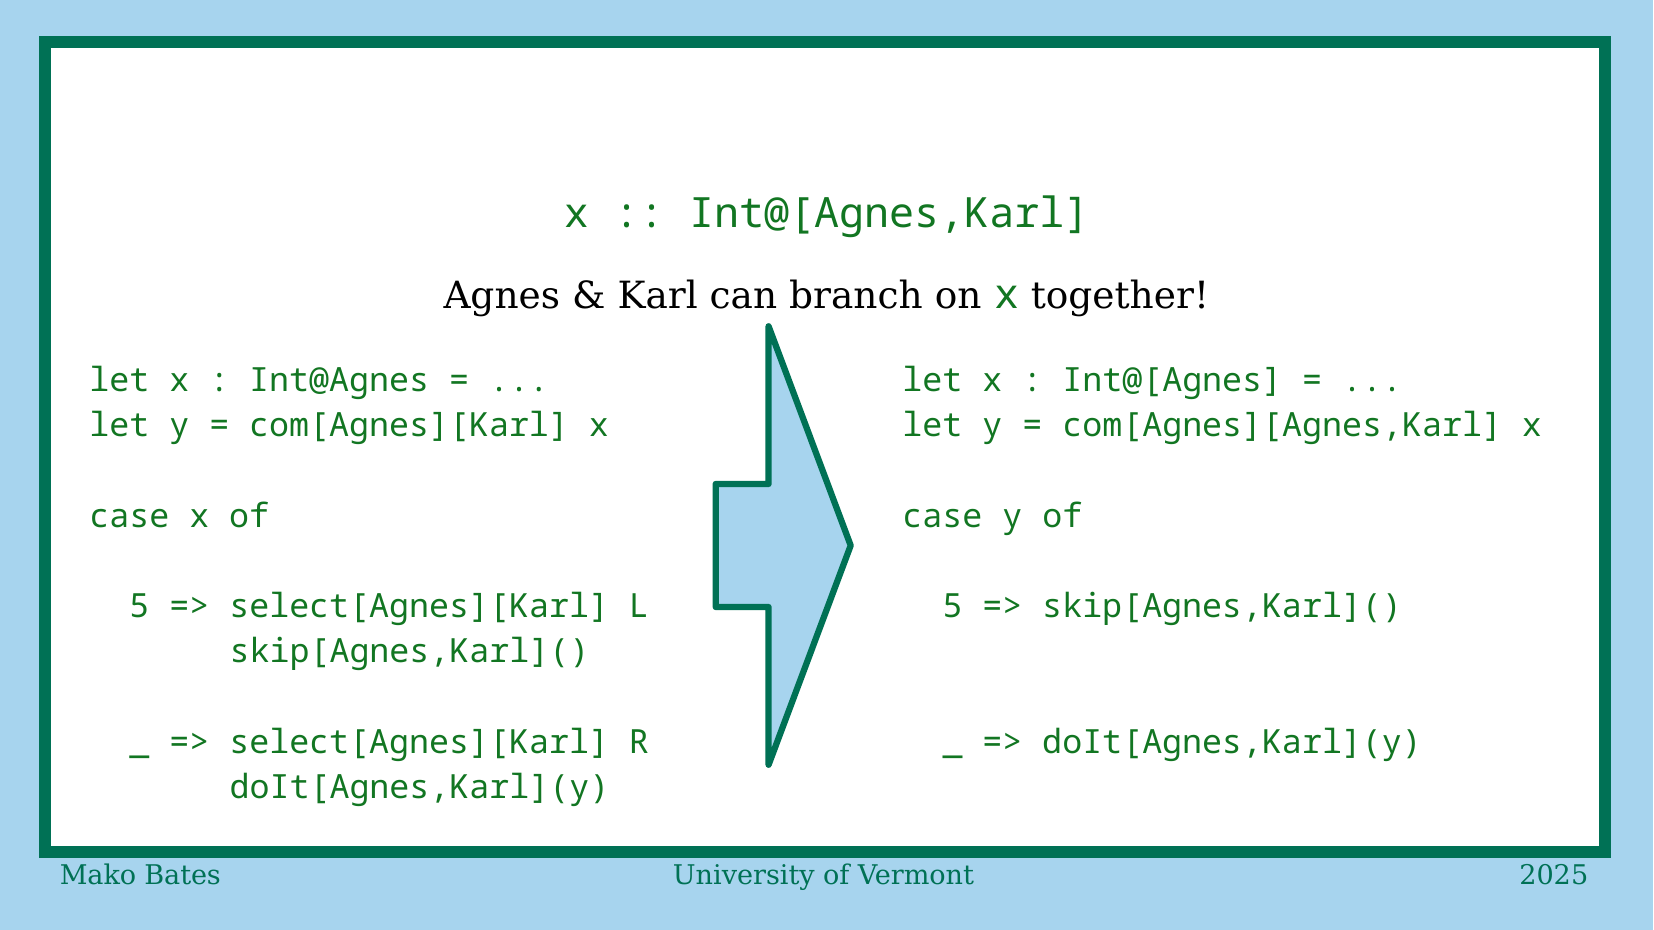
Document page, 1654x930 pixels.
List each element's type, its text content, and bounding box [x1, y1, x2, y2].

text_box [687, 864, 691, 877]
text_box let x : Int@[Agnes] = ... let y = com[Agnes][Agnes,Karl] x case y of 5 => skip[Agnes,Karl]() _ => doIt[Agnes,Karl](y) [887, 348, 1598, 761]
text_box [720, 348, 846, 743]
list x :: Int@[Agnes,Karl] Agnes & Karl can branch on x together! [82, 101, 1571, 777]
text_box let x : Int@Agnes = ... let y = com[Agnes][Karl] x case x of 5 => select[Agnes][Karl] L skip[Agnes,Karl]() _ => select[Agnes][Karl] R doIt[Agnes,Karl](y) [74, 348, 736, 741]
